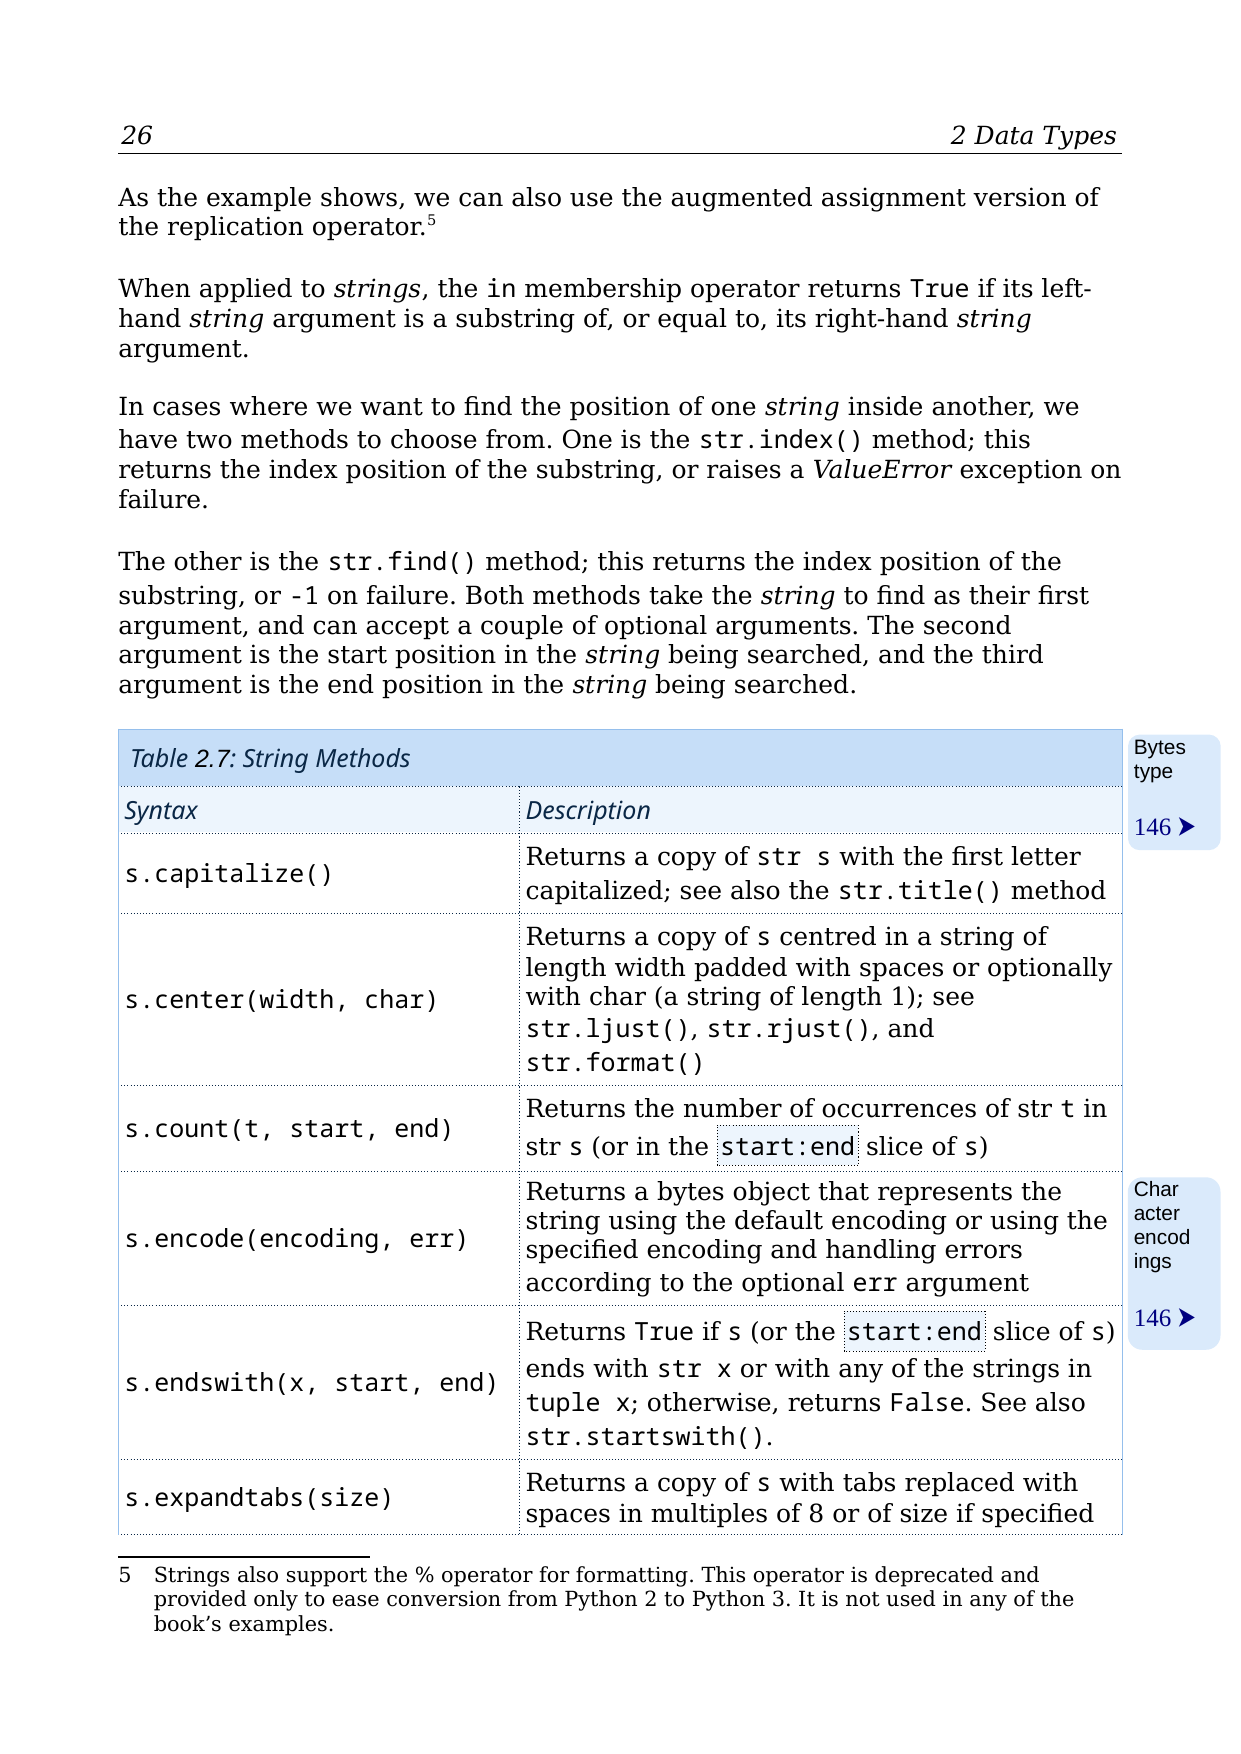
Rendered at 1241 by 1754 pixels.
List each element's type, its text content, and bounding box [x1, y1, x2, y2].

table_cell Returns a copy of str s with the first letter capitalized; see also the str.title() method [520, 833, 1122, 913]
table_cell Description [520, 786, 1122, 832]
text When applied to strings, the in membership operator returns True if its left-hand string argument is a substring of, or equal to, its right-hand string argument. [118, 271, 1122, 363]
text In cases where we want to find the position of one string inside another, we have two methods to choose from. One is the str.index() method; this returns the index position of the substring, or raises a ValueError exception on failure. [118, 392, 1122, 514]
table_cell Returns the number of occurrences of str t in str s (or in the start:end slice of s) [520, 1085, 1122, 1171]
text As the example shows, we can also use the augmented assignment version of the replication operator. [118, 183, 1122, 241]
table_cell s.expandtabs(size) [119, 1459, 519, 1534]
table_cell s.endswith(x, start, end) [119, 1305, 519, 1459]
table_cell Returns a copy of s centred in a string of length width padded with spaces or optionally with char (a string of length 1); see str.ljust(), str.rjust(), and str.format() [520, 913, 1122, 1085]
table_cell Returns True if s (or the start:end slice of s) ends with str x or with any of the strings in tuple x; otherwise, returns False. See also str.startswith(). [520, 1305, 1122, 1459]
table_cell s.center(width, char) [119, 913, 519, 1085]
table_cell Returns a copy of s with tabs replaced with spaces in multiples of 8 or of size if specified [520, 1459, 1122, 1534]
table_cell s.capitalize() [119, 833, 519, 913]
table_cell s.count(t, start, end) [119, 1085, 519, 1171]
text Strings also support the % operator for formatting. This operator is deprecated and provided only to ease conversion from Python 2 to Python 3. It is not used in any of the book’s examples. [118, 1563, 1122, 1636]
table_cell Returns a bytes object that represents the string using the default encoding or using the specified encoding and handling errors according to the optional err argument [520, 1171, 1122, 1305]
text The other is the str.find() method; this returns the index position of the substring, or -1 on failure. Both methods take the string to find as their first argument, and can accept a couple of optional arguments. The second argument is the start position in the string being searched, and the third argument is the end position in the string being searched. [118, 543, 1122, 699]
table_cell s.encode(encoding, err) [119, 1171, 519, 1305]
table_header Table 2.7: String Methods [119, 730, 1122, 786]
table_cell Syntax [119, 786, 519, 832]
